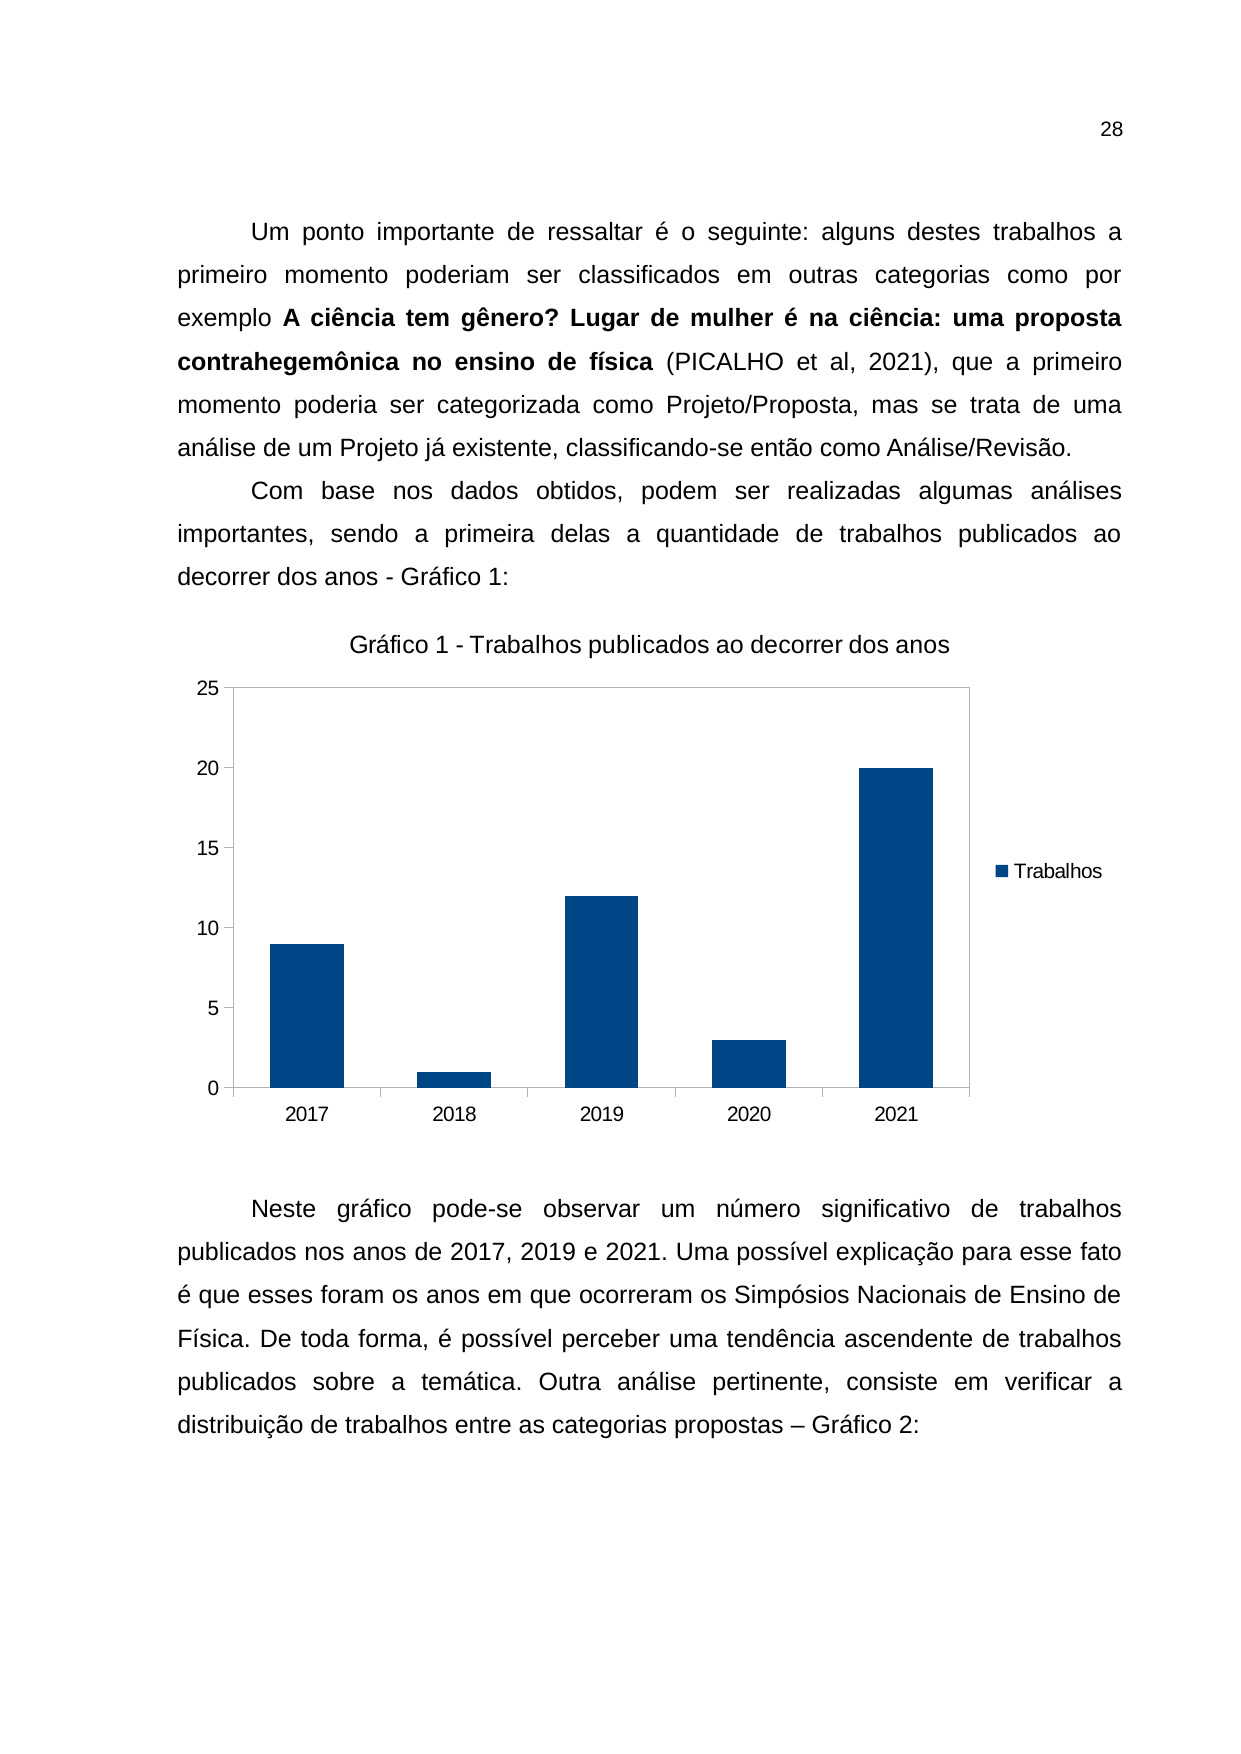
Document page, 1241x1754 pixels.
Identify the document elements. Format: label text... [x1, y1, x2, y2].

text Com base nos dados obtidos, podem ser realizadas algumas análises importantes, sendo a primeira delas a quantidade de trabalhos publicados ao decorrer dos anos - Gráfico 1: [177, 476, 1123, 591]
text Um ponto importante de ressaltar é o seguinte: alguns destes trabalhos a primeiro momento poderiam ser classificados em outras categorias como por exemplo A ciência tem gênero? Lugar de mulher é na ciência: uma proposta contrahegemônica no ensino de física (PICALHO et al, 2021), que a primeiro momento poderia ser categorizada como Projeto/Proposta, mas se trata de uma análise de um Projeto já existente, classificando-se então como Análise/Revisão. [177, 217, 1123, 462]
text Neste gráfico pode-se observar um número significativo de trabalhos publicados nos anos de 2017, 2019 e 2021. Uma possível explicação para esse fato é que esses foram os anos em que ocorreram os Simpósios Nacionais de Ensino de Física. De toda forma, é possível perceber uma tendência ascendente de trabalhos publicados sobre a temática. Outra análise pertinente, consiste em verificar a distribuição de trabalhos entre as categorias propostas – Gráfico 2: [177, 1194, 1123, 1439]
